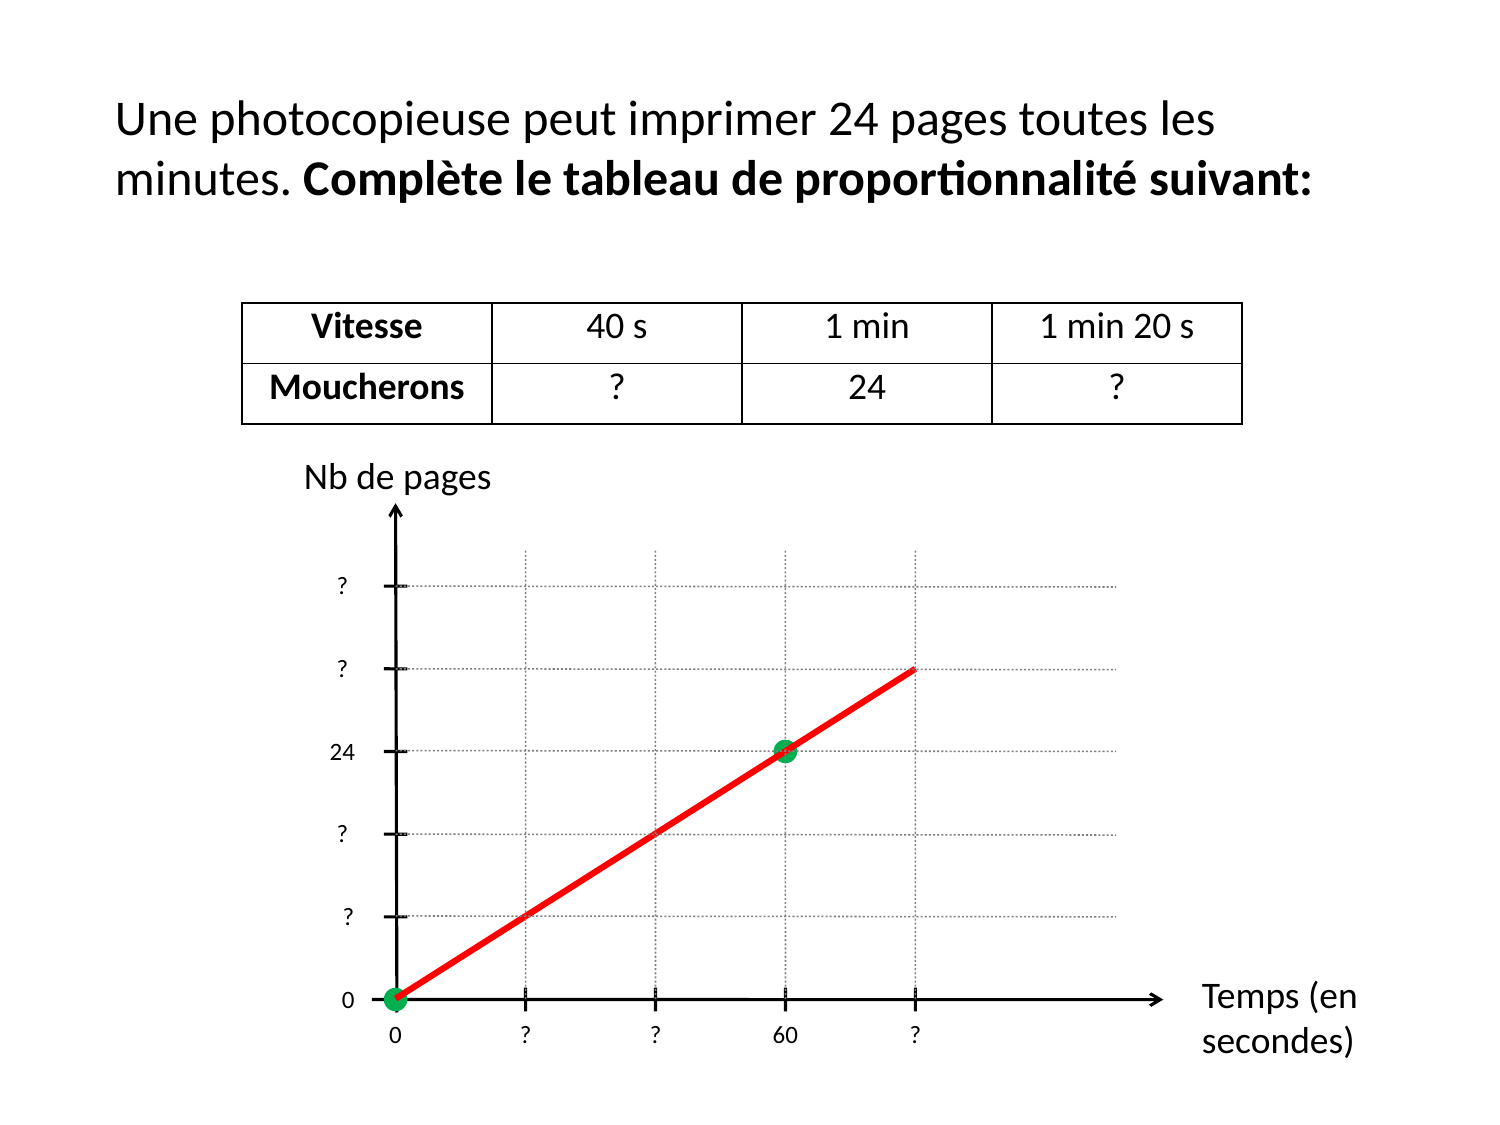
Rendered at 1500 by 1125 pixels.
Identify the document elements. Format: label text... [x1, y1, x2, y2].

text_box ? [478, 1011, 573, 1057]
table_header 1 min [743, 304, 991, 363]
text_box ? [608, 1011, 703, 1057]
text_box [396, 996, 408, 1011]
text_box [778, 749, 798, 764]
text_box 0 [301, 975, 396, 1021]
text_box [773, 739, 793, 754]
text_box ? [289, 810, 396, 856]
table_cell Moucherons [243, 364, 491, 423]
text_box ? [301, 893, 396, 939]
table_cell ? [493, 364, 741, 423]
table_cell ? [993, 364, 1241, 423]
text_box 0 [348, 1011, 443, 1057]
text_box [396, 987, 403, 994]
text_box ? [289, 645, 396, 690]
text_box 24 [289, 727, 396, 773]
text_box ? [868, 1011, 963, 1057]
table_header 40 s [493, 304, 741, 363]
table_cell 24 [743, 364, 991, 423]
text_box Temps (en secondes) [1187, 964, 1400, 1069]
table_header 1 min 20 s [993, 304, 1241, 363]
text_box Nb de pages [289, 444, 514, 505]
text_box Une photocopieuse peut imprimer 24 pages toutes les minutes. Complète le tableau de proportionnalité suivant: [100, 78, 1400, 213]
text_box ? [289, 562, 396, 608]
text_box 60 [738, 1011, 833, 1057]
table_header Vitesse [243, 304, 491, 363]
